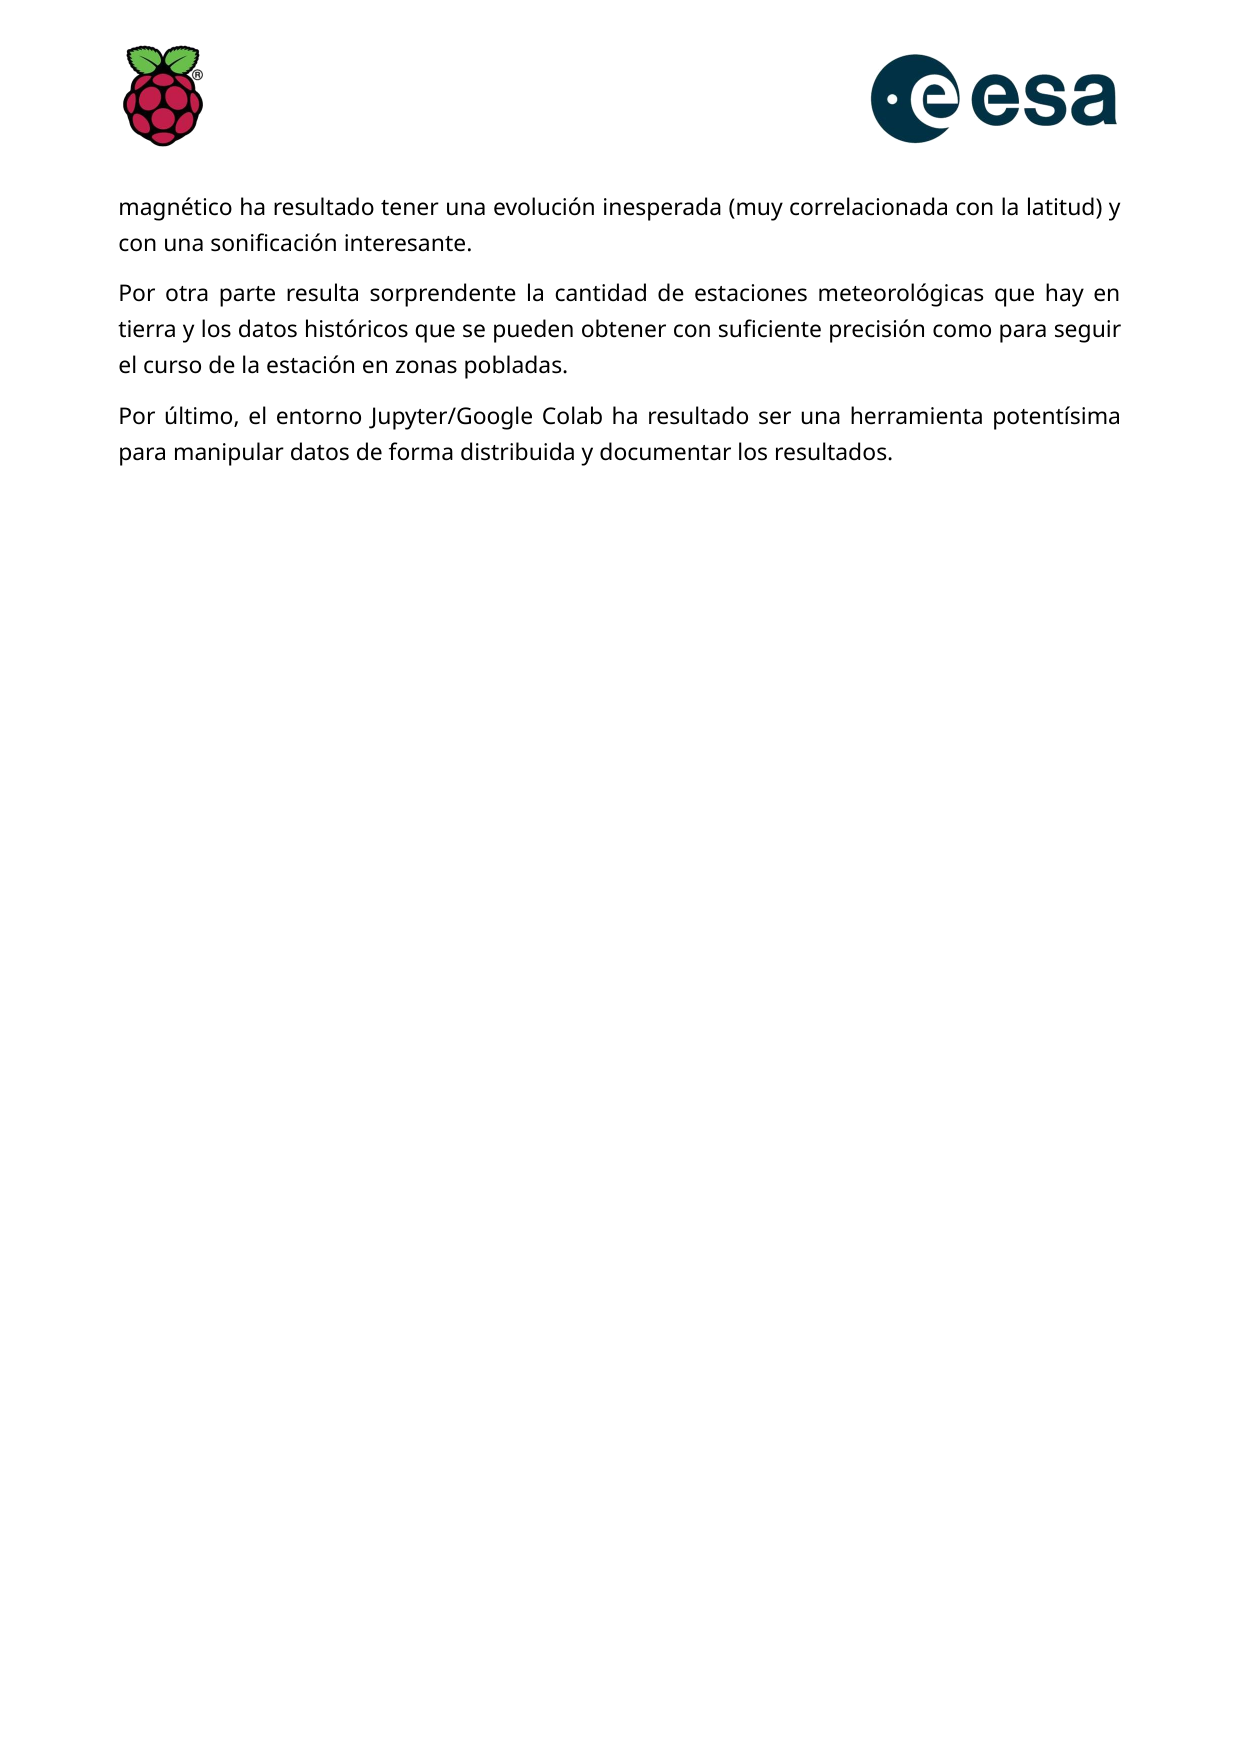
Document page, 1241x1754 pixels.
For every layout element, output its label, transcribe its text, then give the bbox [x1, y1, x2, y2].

picture [120, 42, 206, 149]
picture [866, 48, 1121, 148]
text magnético ha resultado tener una evolución inesperada (muy correlacionada con la latitud) y con una sonificación interesante. [118, 191, 1122, 258]
text Por último, el entorno Jupyter/Google Colab ha resultado ser una herramienta potentísima para manipular datos de forma distribuida y documentar los resultados. [118, 399, 1122, 467]
text Por otra parte resulta sorprendente la cantidad de estaciones meteorológicas que hay en tierra y los datos históricos que se pueden obtener con suficiente precisión como para seguir el curso de la estación en zonas pobladas. [118, 277, 1122, 380]
